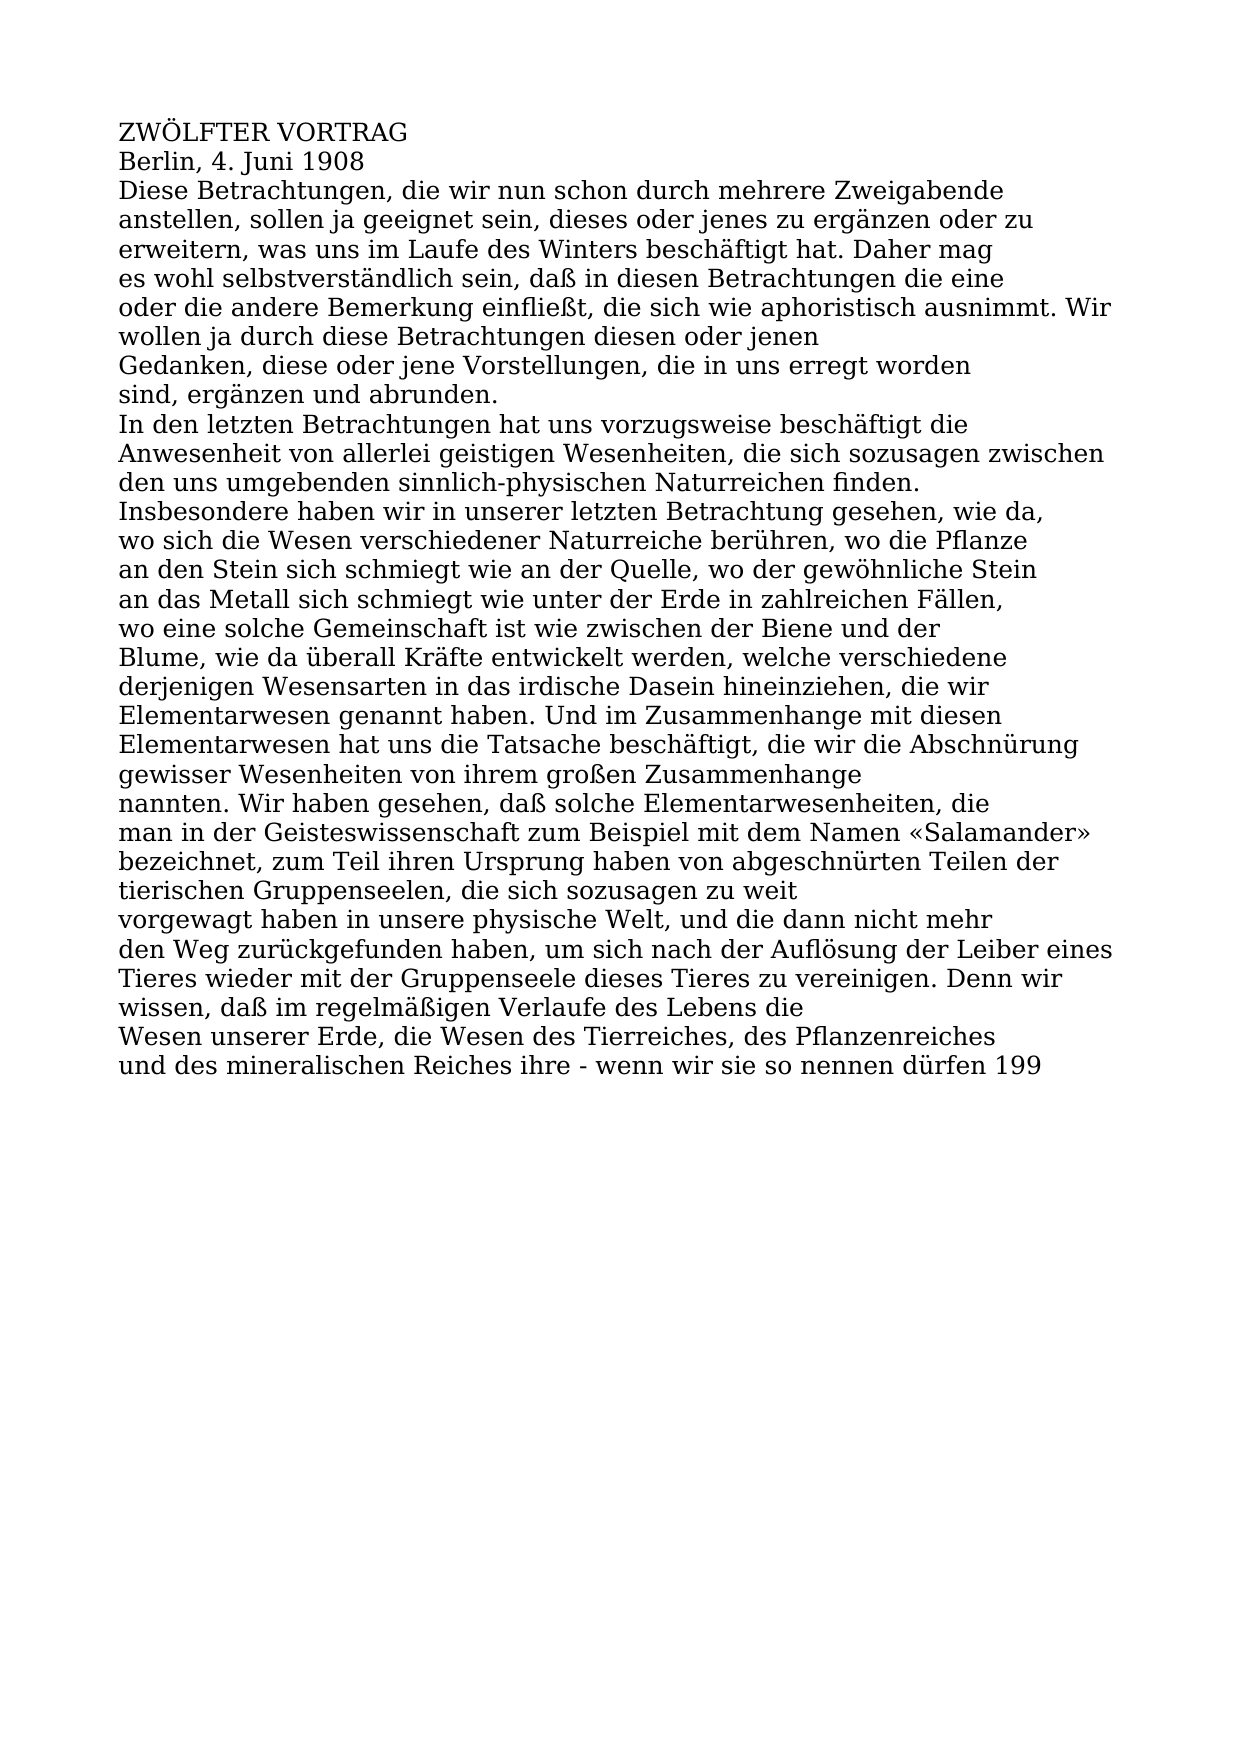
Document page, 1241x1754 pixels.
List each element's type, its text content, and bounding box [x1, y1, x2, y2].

text ZWÖLFTER VORTRAG [118, 118, 1122, 147]
text Anwesenheit von allerlei geistigen Wesenheiten, die sich sozusagen zwischen den uns umgebenden sinnlich-physischen Naturreichen finden. [118, 439, 1122, 497]
text Elementarwesen genannt haben. Und im Zusammenhange mit diesen [118, 701, 1122, 731]
text In den letzten Betrachtungen hat uns vorzugsweise beschäftigt die [118, 410, 1122, 439]
text es wohl selbstverständlich sein, daß in diesen Betrachtungen die eine [118, 264, 1122, 293]
text sind, ergänzen und abrunden. [118, 381, 1122, 410]
text wo eine solche Gemeinschaft ist wie zwischen der Biene und der [118, 614, 1122, 643]
text an das Metall sich schmiegt wie unter der Erde in zahlreichen Fällen, [118, 585, 1122, 614]
text derjenigen Wesensarten in das irdische Dasein hineinziehen, die wir [118, 672, 1122, 701]
text Wesen unserer Erde, die Wesen des Tierreiches, des Pflanzenreiches [118, 1022, 1122, 1051]
text Elementarwesen hat uns die Tatsache beschäftigt, die wir die Abschnürung gewisser Wesenheiten von ihrem großen Zusammenhange [118, 731, 1122, 789]
text erweitern, was uns im Laufe des Winters beschäftigt hat. Daher mag [118, 235, 1122, 264]
text Diese Betrachtungen, die wir nun schon durch mehrere Zweigabende [118, 176, 1122, 206]
text nannten. Wir haben gesehen, daß solche Elementarwesenheiten, die [118, 789, 1122, 818]
text vorgewagt haben in unsere physische Welt, und die dann nicht mehr [118, 906, 1122, 935]
text den Weg zurückgefunden haben, um sich nach der Auflösung der Leiber eines Tieres wieder mit der Gruppenseele dieses Tieres zu vereinigen. Denn wir wissen, daß im regelmäßigen Verlaufe des Lebens die [118, 935, 1122, 1022]
text wo sich die Wesen verschiedener Naturreiche berühren, wo die Pflanze [118, 526, 1122, 556]
text oder die andere Bemerkung einfließt, die sich wie aphoristisch ausnimmt. Wir wollen ja durch diese Betrachtungen diesen oder jenen [118, 293, 1122, 351]
text Gedanken, diese oder jene Vorstellungen, die in uns erregt worden [118, 351, 1122, 381]
text und des mineralischen Reiches ihre - wenn wir sie so nennen dürfen 199 [118, 1051, 1122, 1081]
text an den Stein sich schmiegt wie an der Quelle, wo der gewöhnliche Stein [118, 556, 1122, 585]
text anstellen, sollen ja geeignet sein, dieses oder jenes zu ergänzen oder zu [118, 206, 1122, 235]
text Blume, wie da überall Kräfte entwickelt werden, welche verschiedene [118, 643, 1122, 672]
text Insbesondere haben wir in unserer letzten Betrachtung gesehen, wie da, [118, 497, 1122, 526]
text man in der Geisteswissenschaft zum Beispiel mit dem Namen «Salamander» bezeichnet, zum Teil ihren Ursprung haben von abgeschnürten Teilen der tierischen Gruppenseelen, die sich sozusagen zu weit [118, 818, 1122, 906]
text Berlin, 4. Juni 1908 [118, 147, 1122, 176]
